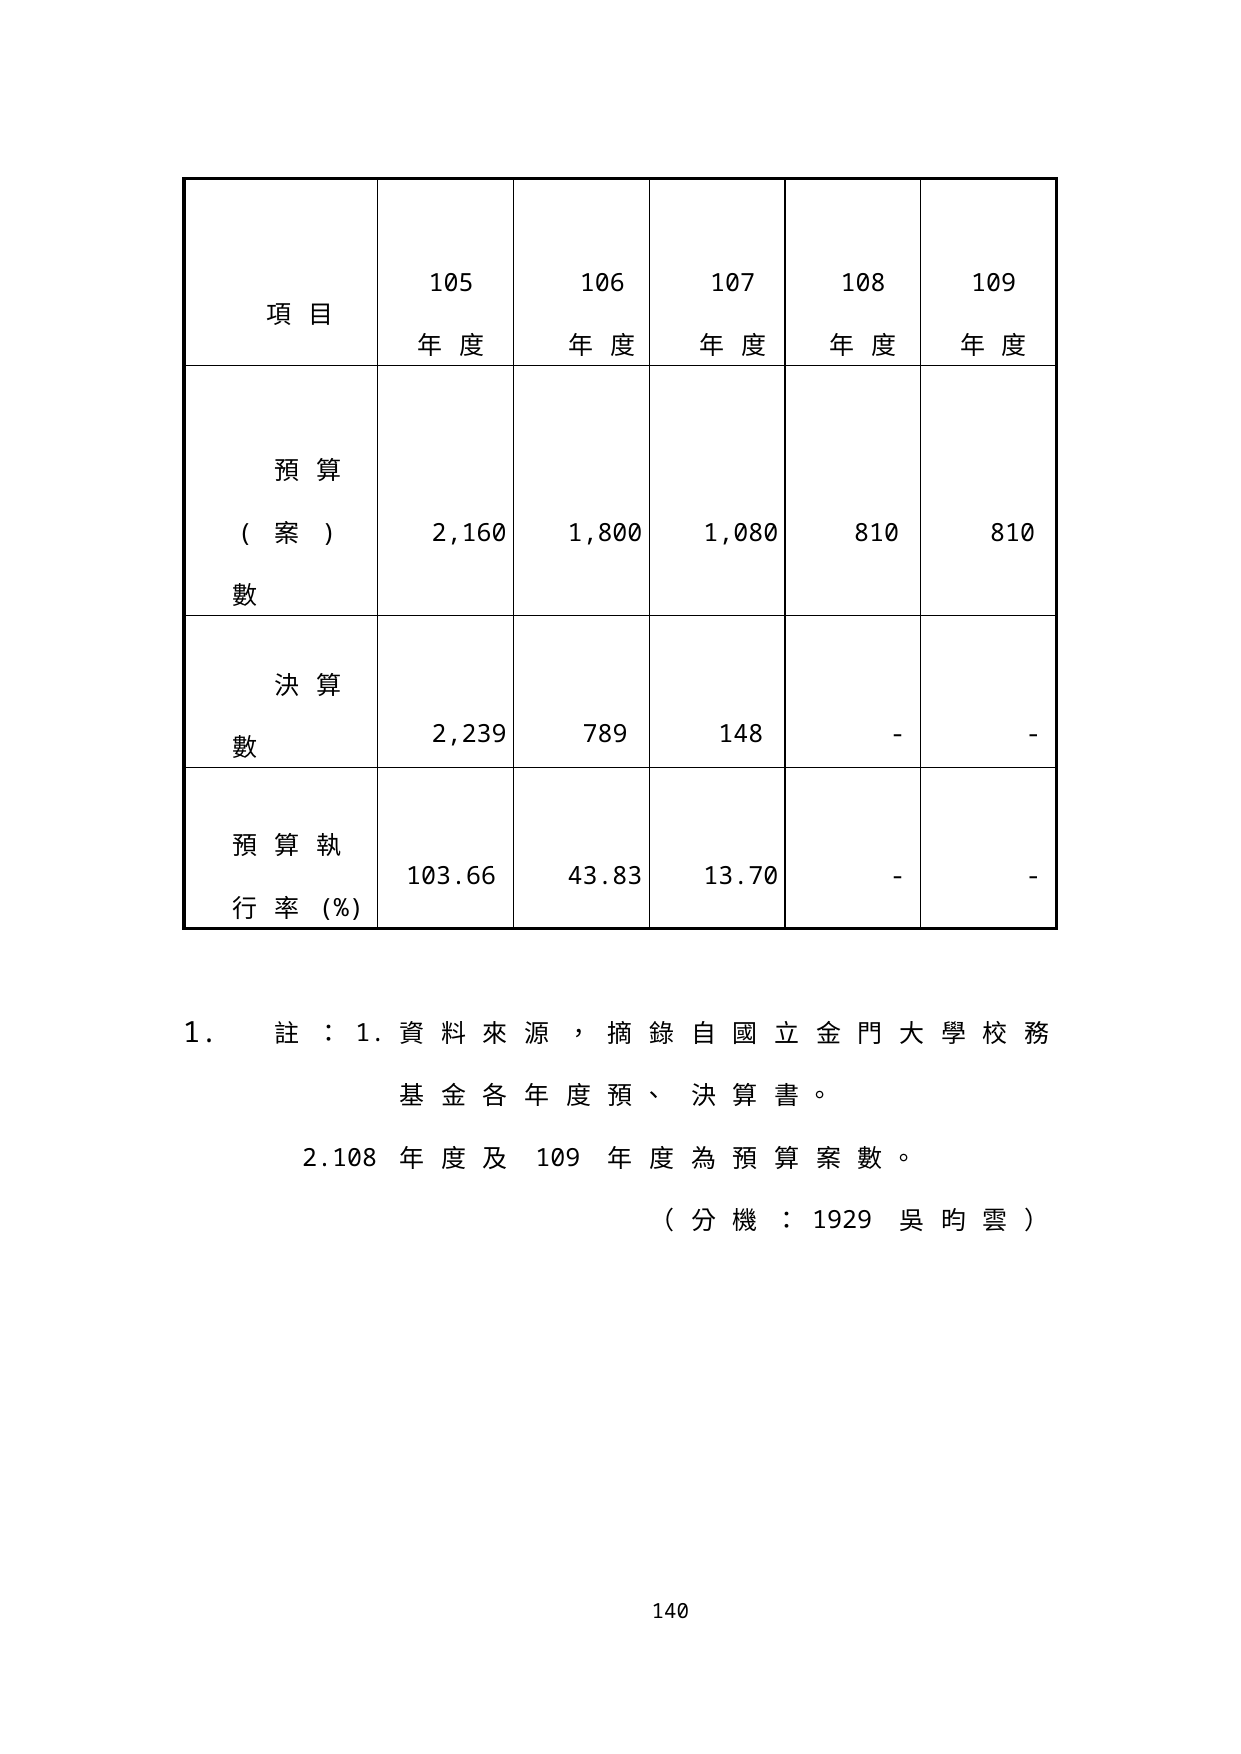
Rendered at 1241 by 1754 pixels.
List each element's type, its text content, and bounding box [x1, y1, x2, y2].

list 註：1.資料來源，摘錄自國立金門大學校務基金各年度預、決算書。 [183, 990, 1058, 1115]
text 2.108年度及109年度為預算案數。 [183, 1115, 1058, 1177]
table_cell 2,239 [378, 616, 513, 767]
table_cell 43.83 [514, 768, 649, 927]
table_header 106年度 [514, 180, 649, 365]
table_cell - [921, 768, 1055, 927]
table_cell 810 [786, 366, 920, 615]
table_cell 103.66 [378, 768, 513, 927]
table_header 105年度 [378, 180, 513, 365]
table_cell - [786, 616, 920, 767]
text （分機：1929 吳昀雲） [183, 1177, 1058, 1240]
table_cell 13.70 [650, 768, 784, 927]
table_cell 決算數 [186, 616, 377, 767]
table_cell 1,800 [514, 366, 649, 615]
table_cell 148 [650, 616, 784, 767]
table_cell - [921, 616, 1055, 767]
table_cell 1,080 [650, 366, 784, 615]
table_header 109年度 [921, 180, 1055, 365]
table_cell 預算執行率(%) [186, 768, 377, 927]
table_cell - [786, 768, 920, 927]
table_header 項目 [186, 180, 377, 365]
table_cell 預算(案)數 [186, 366, 377, 615]
table_header 107年度 [650, 180, 784, 365]
table_cell 810 [921, 366, 1055, 615]
table_cell 2,160 [378, 366, 513, 615]
table_cell 789 [514, 616, 649, 767]
table_header 108年度 [786, 180, 920, 365]
